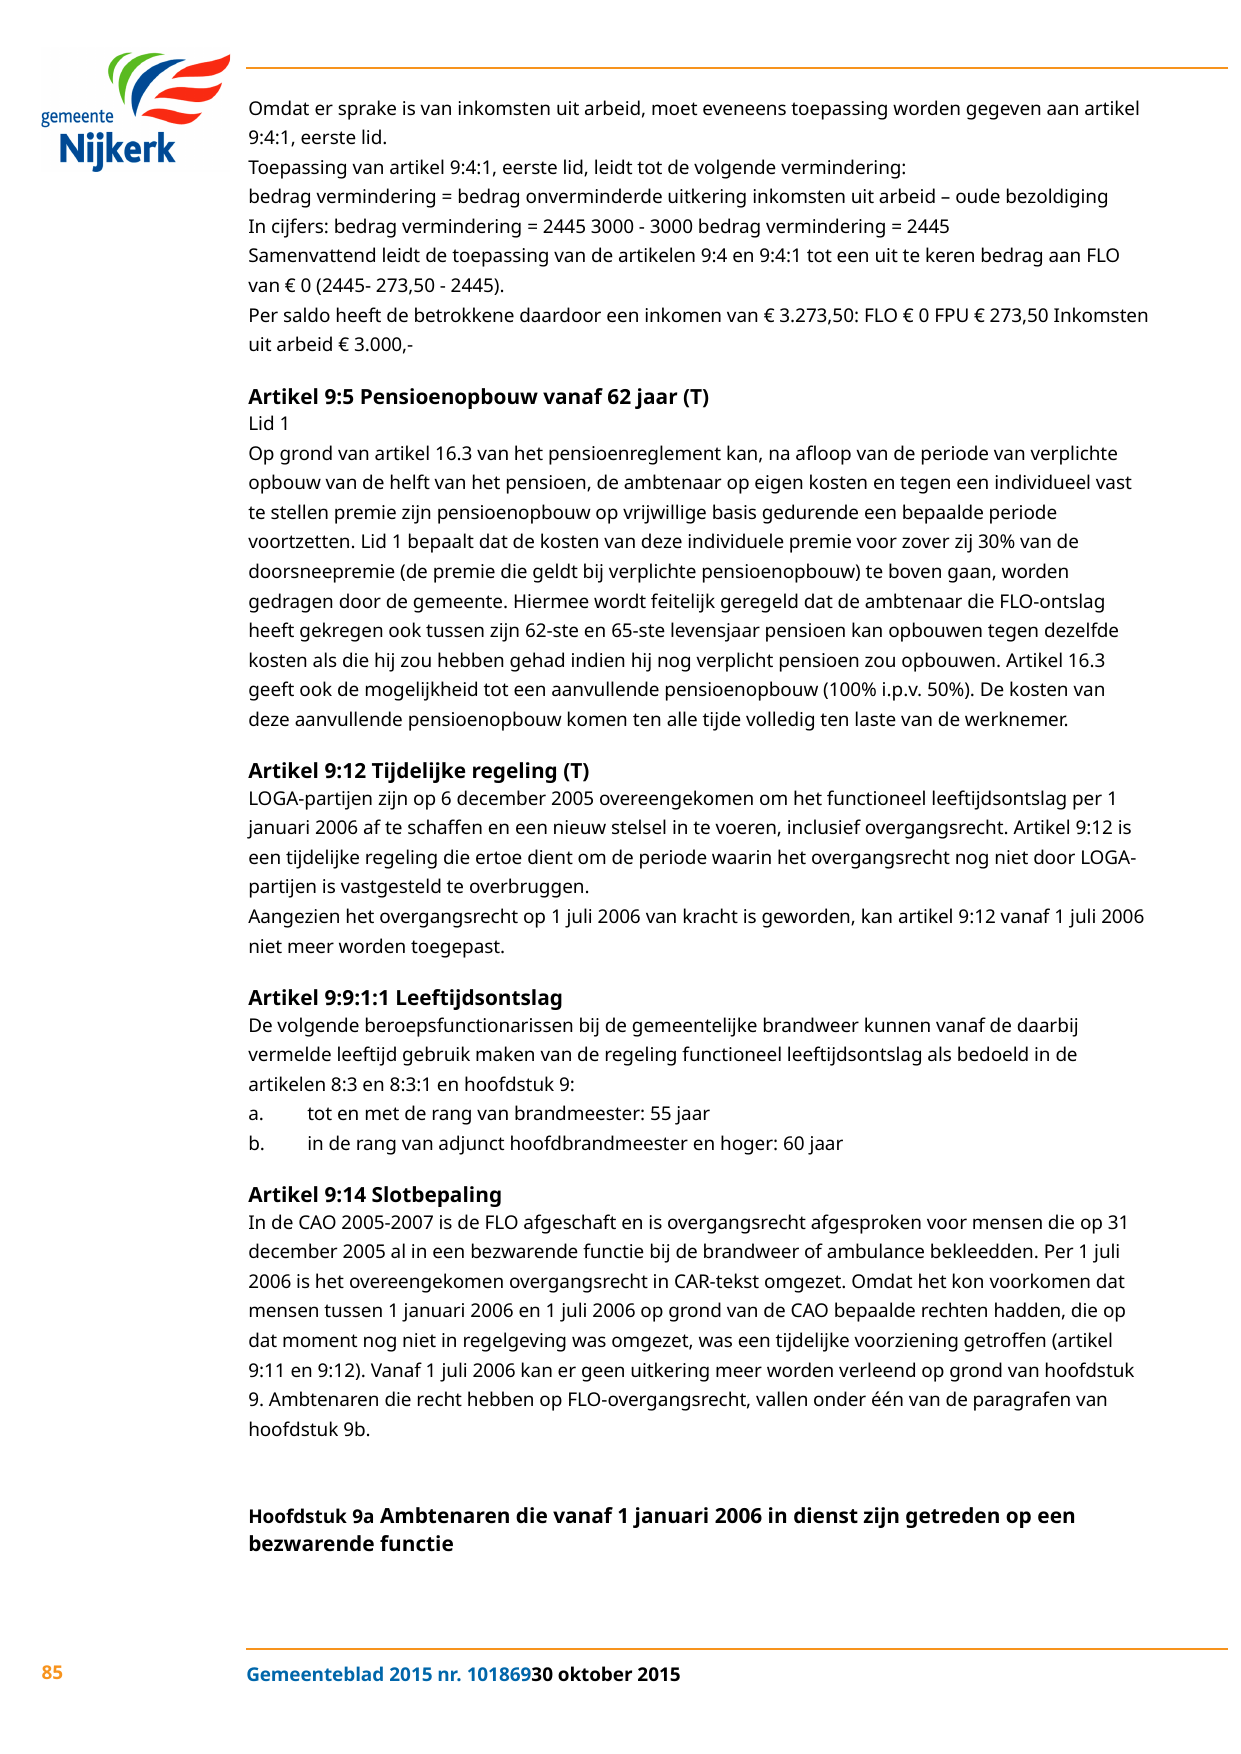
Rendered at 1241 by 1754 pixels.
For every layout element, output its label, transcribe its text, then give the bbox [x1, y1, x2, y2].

text Omdat er sprake is van inkomsten uit arbeid, moet eveneens toepassing worden gegeven aan artikel 9:4:1, eerste lid. [248, 95, 1152, 150]
text Lid 1 [248, 410, 1152, 436]
text In de CAO 2005-2007 is de FLO afgeschaft en is overgangsrecht afgesproken voor mensen die op 31 december 2005 al in een bezwarende functie bij de brandweer of ambulance bekleedden. Per 1 juli 2006 is het overeengekomen overgangsrecht in CAR-tekst omgezet. Omdat het kon voorkomen dat mensen tussen 1 januari 2006 en 1 juli 2006 op grond van de CAO bepaalde rechten hadden, die op dat moment nog niet in regelgeving was omgezet, was een tijdelijke voorziening getroffen (artikel 9:11 en 9:12). Vanaf 1 juli 2006 kan er geen uitkering meer worden verleend op grond van hoofdstuk 9. Ambtenaren die recht hebben op FLO-overgangsrecht, vallen onder één van de paragrafen van hoofdstuk 9b. [248, 1209, 1152, 1442]
text Aangezien het overgangsrecht op 1 juli 2006 van kracht is geworden, kan artikel 9:12 vanaf 1 juli 2006 niet meer worden toegepast. [248, 903, 1152, 959]
picture [41, 47, 231, 172]
text Per saldo heeft de betrokkene daardoor een inkomen van € 3.273,50: FLO € 0 FPU € 273,50 Inkomsten uit arbeid € 3.000,- [248, 302, 1152, 357]
text bedrag vermindering = bedrag onverminderde uitkering inkomsten uit arbeid – oude bezoldiging [248, 183, 1152, 209]
text Artikel 9:14 Slotbepaling [248, 1181, 1152, 1209]
text Toepassing van artikel 9:4:1, eerste lid, leidt tot de volgende vermindering: [248, 154, 1152, 180]
text Op grond van artikel 16.3 van het pensioenreglement kan, na afloop van de periode van verplichte opbouw van de helft van het pensioen, de ambtenaar op eigen kosten en tegen een individueel vast te stellen premie zijn pensioenopbouw op vrijwillige basis gedurende een bepaalde periode voortzetten. Lid 1 bepaalt dat de kosten van deze individuele premie voor zover zij 30% van de doorsneepremie (de premie die geldt bij verplichte pensioenopbouw) te boven gaan, worden gedragen door de gemeente. Hiermee wordt feitelijk geregeld dat de ambtenaar die FLO-ontslag heeft gekregen ook tussen zijn 62-ste en 65-ste levensjaar pensioen kan opbouwen tegen dezelfde kosten als die hij zou hebben gehad indien hij nog verplicht pensioen zou opbouwen. Artikel 16.3 geeft ook de mogelijkheid tot een aanvullende pensioenopbouw (100% i.p.v. 50%). De kosten van deze aanvullende pensioenopbouw komen ten alle tijde volledig ten laste van de werknemer. [248, 440, 1152, 732]
text LOGA-partijen zijn op 6 december 2005 overeengekomen om het functioneel leeftijdsontslag per 1 januari 2006 af te schaffen en een nieuw stelsel in te voeren, inclusief overgangsrecht. Artikel 9:12 is een tijdelijke regeling die ertoe dient om de periode waarin het overgangsrecht nog niet door LOGA-partijen is vastgesteld te overbruggen. [248, 785, 1152, 899]
text De volgende beroepsfunctionarissen bij de gemeentelijke brandweer kunnen vanaf de daarbij vermelde leeftijd gebruik maken van de regeling functioneel leeftijdsontslag als bedoeld in de artikelen 8:3 en 8:3:1 en hoofdstuk 9: [248, 1012, 1152, 1097]
text Hoofdstuk 9a Ambtenaren die vanaf 1 januari 2006 in dienst zijn getreden op een bezwarende functie [248, 1501, 1152, 1558]
text Samenvattend leidt de toepassing van de artikelen 9:4 en 9:4:1 tot een uit te keren bedrag aan FLO van € 0 (2445- 273,50 - 2445). [248, 243, 1152, 298]
text Artikel 9:9:1:1 Leeftijdsontslag [248, 983, 1152, 1012]
list in de rang van adjunct hoofdbrandmeester en hoger: 60 jaar [248, 1130, 1152, 1156]
text Artikel 9:5 Pensioenopbouw vanaf 62 jaar (T) [248, 382, 1152, 410]
text In cijfers: bedrag vermindering = 2445 3000 - 3000 bedrag vermindering = 2445 [248, 213, 1152, 239]
list tot en met de rang van brandmeester: 55 jaar [248, 1101, 1152, 1126]
text Artikel 9:12 Tijdelijke regeling (T) [248, 757, 1152, 785]
